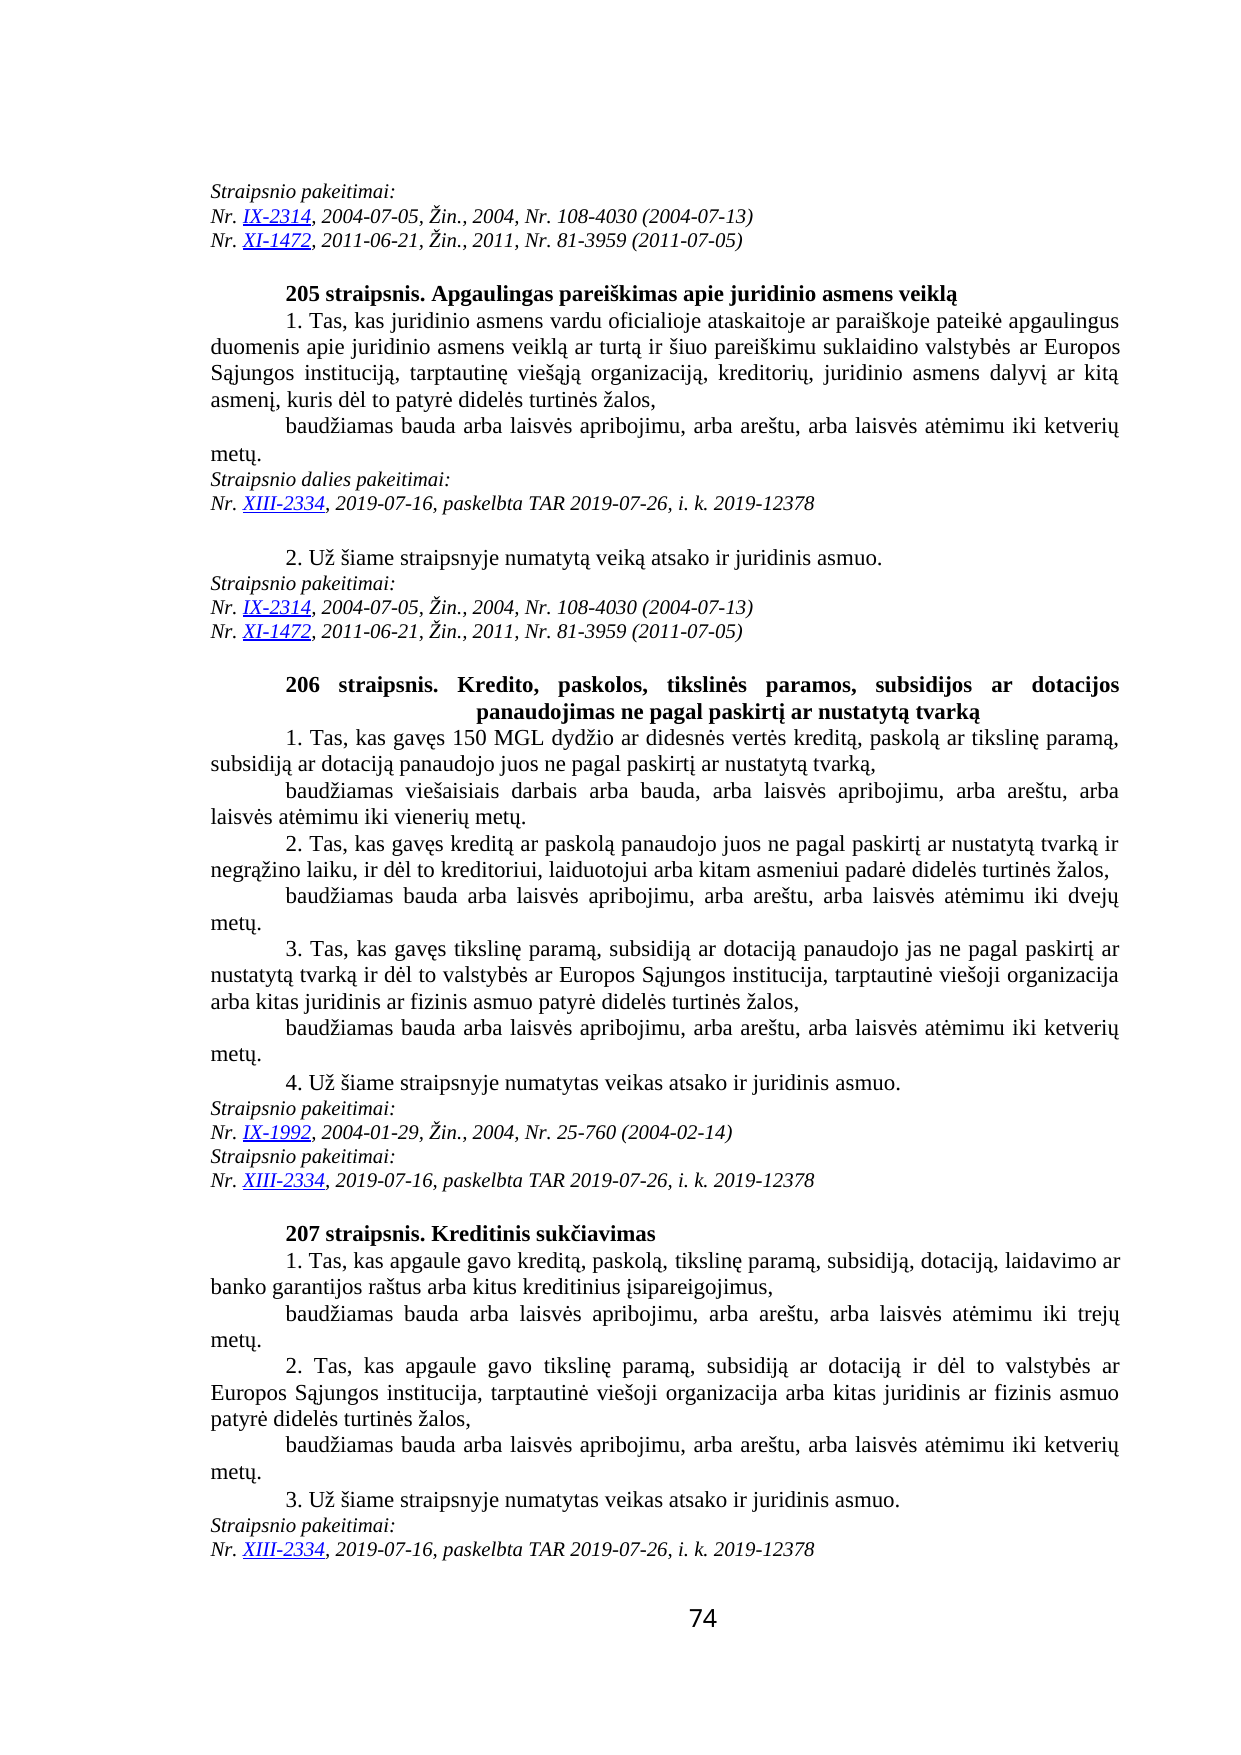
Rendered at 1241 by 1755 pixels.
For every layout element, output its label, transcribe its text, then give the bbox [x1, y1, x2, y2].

text Straipsnio pakeitimai: [210, 1096, 1120, 1119]
text Nr. XIII-2334, 2019-07-16, paskelbta TAR 2019-07-26, i. k. 2019-12378 [210, 1168, 1120, 1192]
text Straipsnio pakeitimai: [210, 1513, 1120, 1537]
text Nr. XI-1472, 2011-06-21, Žin., 2011, Nr. 81-3959 (2011-07-05) [210, 619, 1120, 643]
text baudžiamas bauda arba laisvės apribojimu, arba areštu, arba laisvės atėmimu iki dvejų metų. [210, 882, 1120, 935]
text baudžiamas bauda arba laisvės apribojimu, arba areštu, arba laisvės atėmimu iki ketverių metų. [210, 1431, 1120, 1484]
text Nr. XIII-2334, 2019-07-16, paskelbta TAR 2019-07-26, i. k. 2019-12378 [210, 1537, 1120, 1561]
text Straipsnio dalies pakeitimai: [210, 467, 1120, 491]
text Straipsnio pakeitimai: [210, 1144, 1120, 1168]
text Straipsnio pakeitimai: [210, 571, 1120, 594]
text 3. Tas, kas gavęs tikslinę paramą, subsidiją ar dotaciją panaudojo jas ne pagal paskirtį ar nustatytą tvarką ir dėl to valstybės ar Europos Sąjungos institucija, tarptautinė viešoji organizacija arba kitas juridinis ar fizinis asmuo patyrė didelės turtinės žalos, [210, 935, 1120, 1014]
text Nr. XIII-2334, 2019-07-16, paskelbta TAR 2019-07-26, i. k. 2019-12378 [210, 491, 1120, 515]
text 3. Už šiame straipsnyje numatytas veikas atsako ir juridinis asmuo. [210, 1484, 1120, 1513]
text 206 straipsnis. Kredito, paskolos, tikslinės paramos, subsidijos ar dotacijos panaudojimas ne pagal paskirtį ar nustatytą tvarką [285, 671, 1120, 724]
text 205 straipsnis. Apgaulingas pareiškimas apie juridinio asmens veiklą [210, 280, 1120, 307]
text 4. Už šiame straipsnyje numatytas veikas atsako ir juridinis asmuo. [210, 1067, 1120, 1096]
text baudžiamas bauda arba laisvės apribojimu, arba areštu, arba laisvės atėmimu iki ketverių metų. [210, 412, 1120, 467]
text 2. Tas, kas gavęs kreditą ar paskolą panaudojo juos ne pagal paskirtį ar nustatytą tvarką ir negrąžino laiku, ir dėl to kreditoriui, laiduotojui arba kitam asmeniui padarė didelės turtinės žalos, [210, 829, 1120, 882]
text Nr. IX-2314, 2004-07-05, Žin., 2004, Nr. 108-4030 (2004-07-13) [210, 594, 1120, 619]
text baudžiamas viešaisiais darbais arba bauda, arba laisvės apribojimu, arba areštu, arba laisvės atėmimu iki vienerių metų. [210, 777, 1120, 829]
text 1. Tas, kas gavęs 150 MGL dydžio ar didesnės vertės kreditą, paskolą ar tikslinę paramą, subsidiją ar dotaciją panaudojo juos ne pagal paskirtį ar nustatytą tvarką, [210, 724, 1120, 777]
text Straipsnio pakeitimai: [210, 179, 1120, 203]
text 1. Tas, kas juridinio asmens vardu oficialioje ataskaitoje ar paraiškoje pateikė apgaulingus duomenis apie juridinio asmens veiklą ar turtą ir šiuo pareiškimu suklaidino valstybės ar Europos Sąjungos instituciją, tarptautinę viešąją organizaciją, kreditorių, juridinio asmens dalyvį ar kitą asmenį, kuris dėl to patyrė didelės turtinės žalos, [210, 307, 1120, 412]
text baudžiamas bauda arba laisvės apribojimu, arba areštu, arba laisvės atėmimu iki trejų metų. [210, 1299, 1120, 1352]
text Nr. XI-1472, 2011-06-21, Žin., 2011, Nr. 81-3959 (2011-07-05) [210, 228, 1120, 252]
text 2. Tas, kas apgaule gavo tikslinę paramą, subsidiją ar dotaciją ir dėl to valstybės ar Europos Sąjungos institucija, tarptautinė viešoji organizacija arba kitas juridinis ar fizinis asmuo patyrė didelės turtinės žalos, [210, 1352, 1120, 1431]
text 2. Už šiame straipsnyje numatytą veiką atsako ir juridinis asmuo. [210, 544, 1120, 571]
text 1. Tas, kas apgaule gavo kreditą, paskolą, tikslinę paramą, subsidiją, dotaciją, laidavimo ar banko garantijos raštus arba kitus kreditinius įsipareigojimus, [210, 1247, 1120, 1299]
text Nr. IX-1992, 2004-01-29, Žin., 2004, Nr. 25-760 (2004-02-14) [210, 1119, 1120, 1144]
text 207 straipsnis. Kreditinis sukčiavimas [210, 1221, 1120, 1247]
text baudžiamas bauda arba laisvės apribojimu, arba areštu, arba laisvės atėmimu iki ketverių metų. [210, 1014, 1120, 1067]
text Nr. IX-2314, 2004-07-05, Žin., 2004, Nr. 108-4030 (2004-07-13) [210, 203, 1120, 228]
